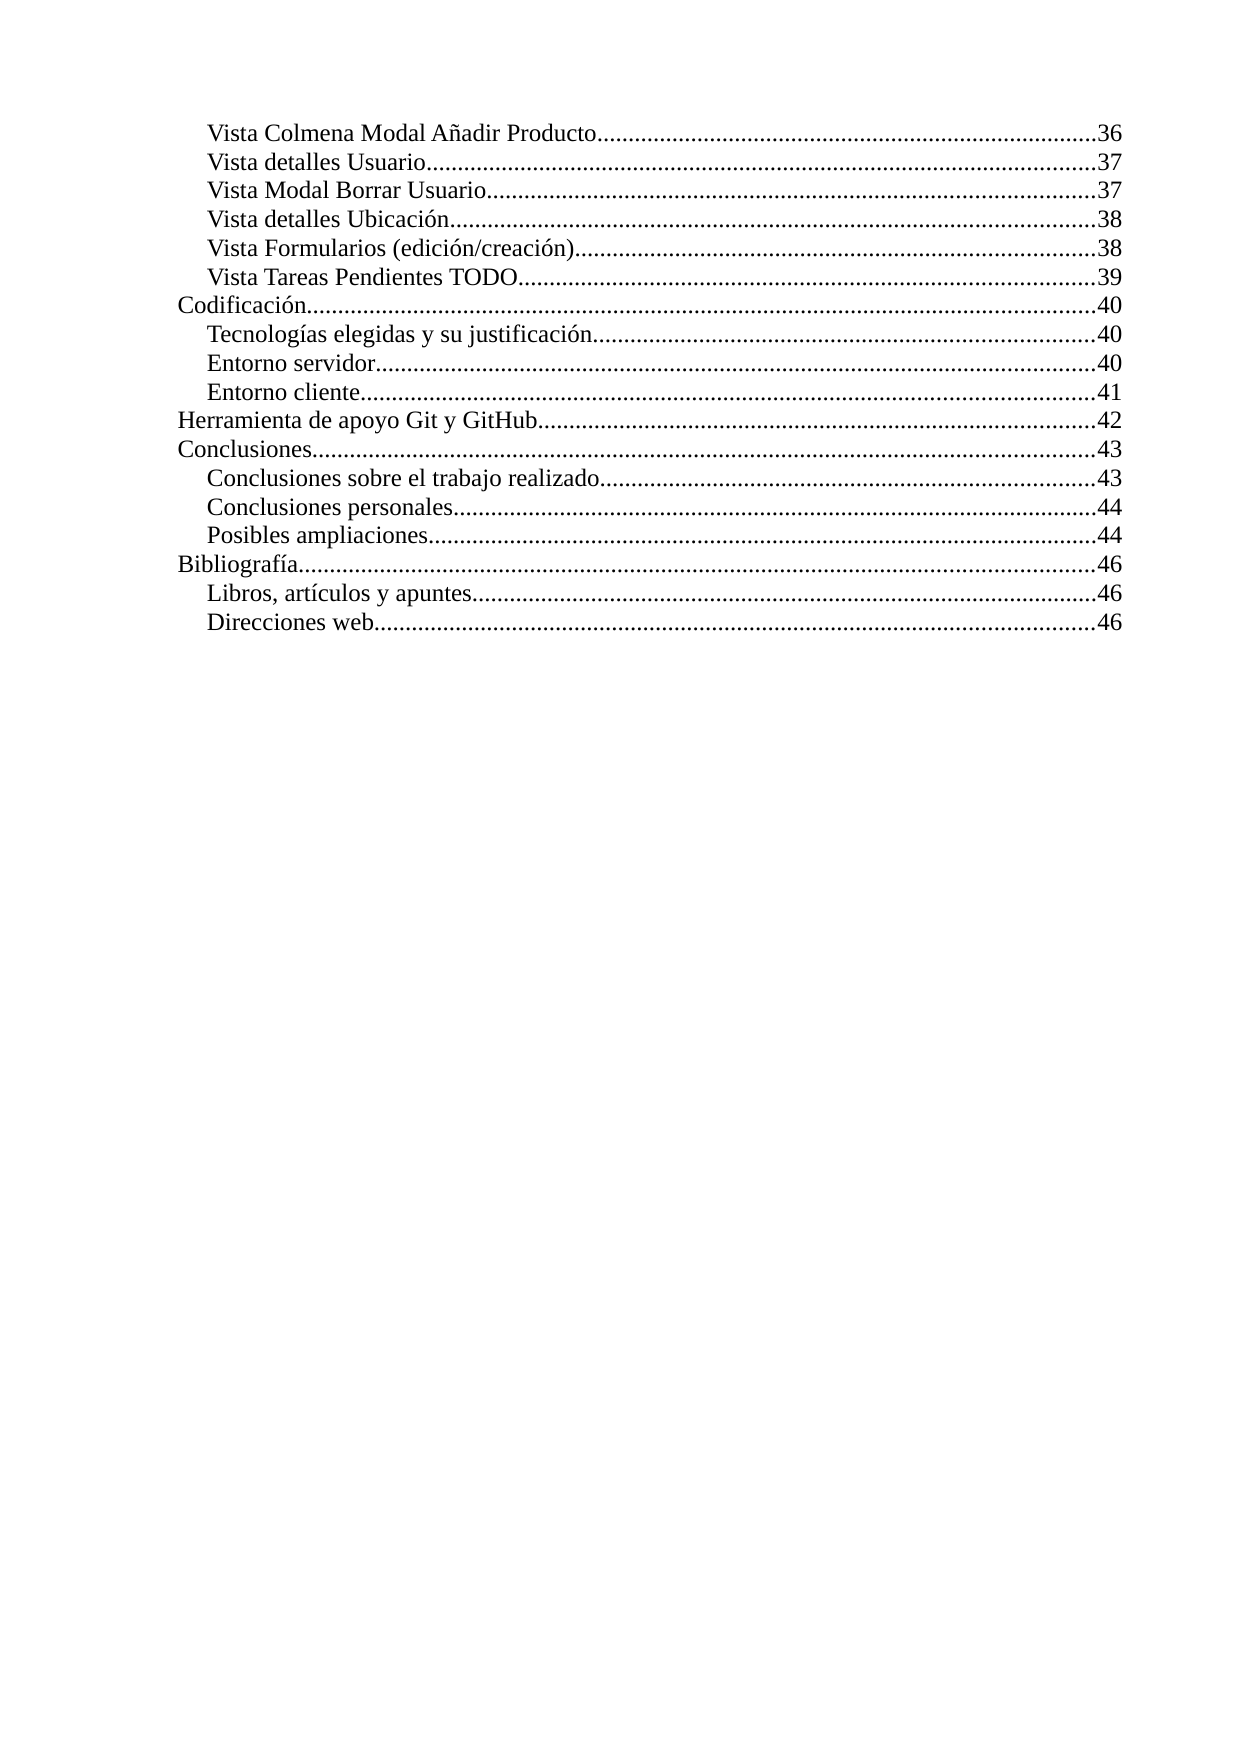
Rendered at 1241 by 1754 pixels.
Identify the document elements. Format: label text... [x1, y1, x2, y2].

text Tecnologías elegidas y su justificación 40 [207, 319, 1122, 348]
text Vista Modal Borrar Usuario 37 [207, 176, 1122, 204]
text Vista Tareas Pendientes TODO 39 [207, 262, 1122, 291]
text Vista detalles Usuario 37 [207, 147, 1122, 176]
text Direcciones web 46 [207, 607, 1122, 636]
text Posibles ampliaciones 44 [207, 521, 1122, 549]
text Entorno servidor 40 [207, 348, 1122, 377]
text Codificación 40 [177, 291, 1122, 319]
text Conclusiones personales 44 [207, 492, 1122, 521]
text Vista Formularios (edición/creación) 38 [207, 233, 1122, 262]
text Libros, artículos y apuntes 46 [207, 578, 1122, 607]
text Herramienta de apoyo Git y GitHub 42 [177, 406, 1122, 434]
text Entorno cliente 41 [207, 377, 1122, 406]
text Bibliografía 46 [177, 549, 1122, 578]
text Vista Colmena Modal Añadir Producto 36 [207, 118, 1122, 147]
text Conclusiones sobre el trabajo realizado 43 [207, 463, 1122, 492]
text Conclusiones 43 [177, 434, 1122, 463]
text Vista detalles Ubicación 38 [207, 204, 1122, 233]
